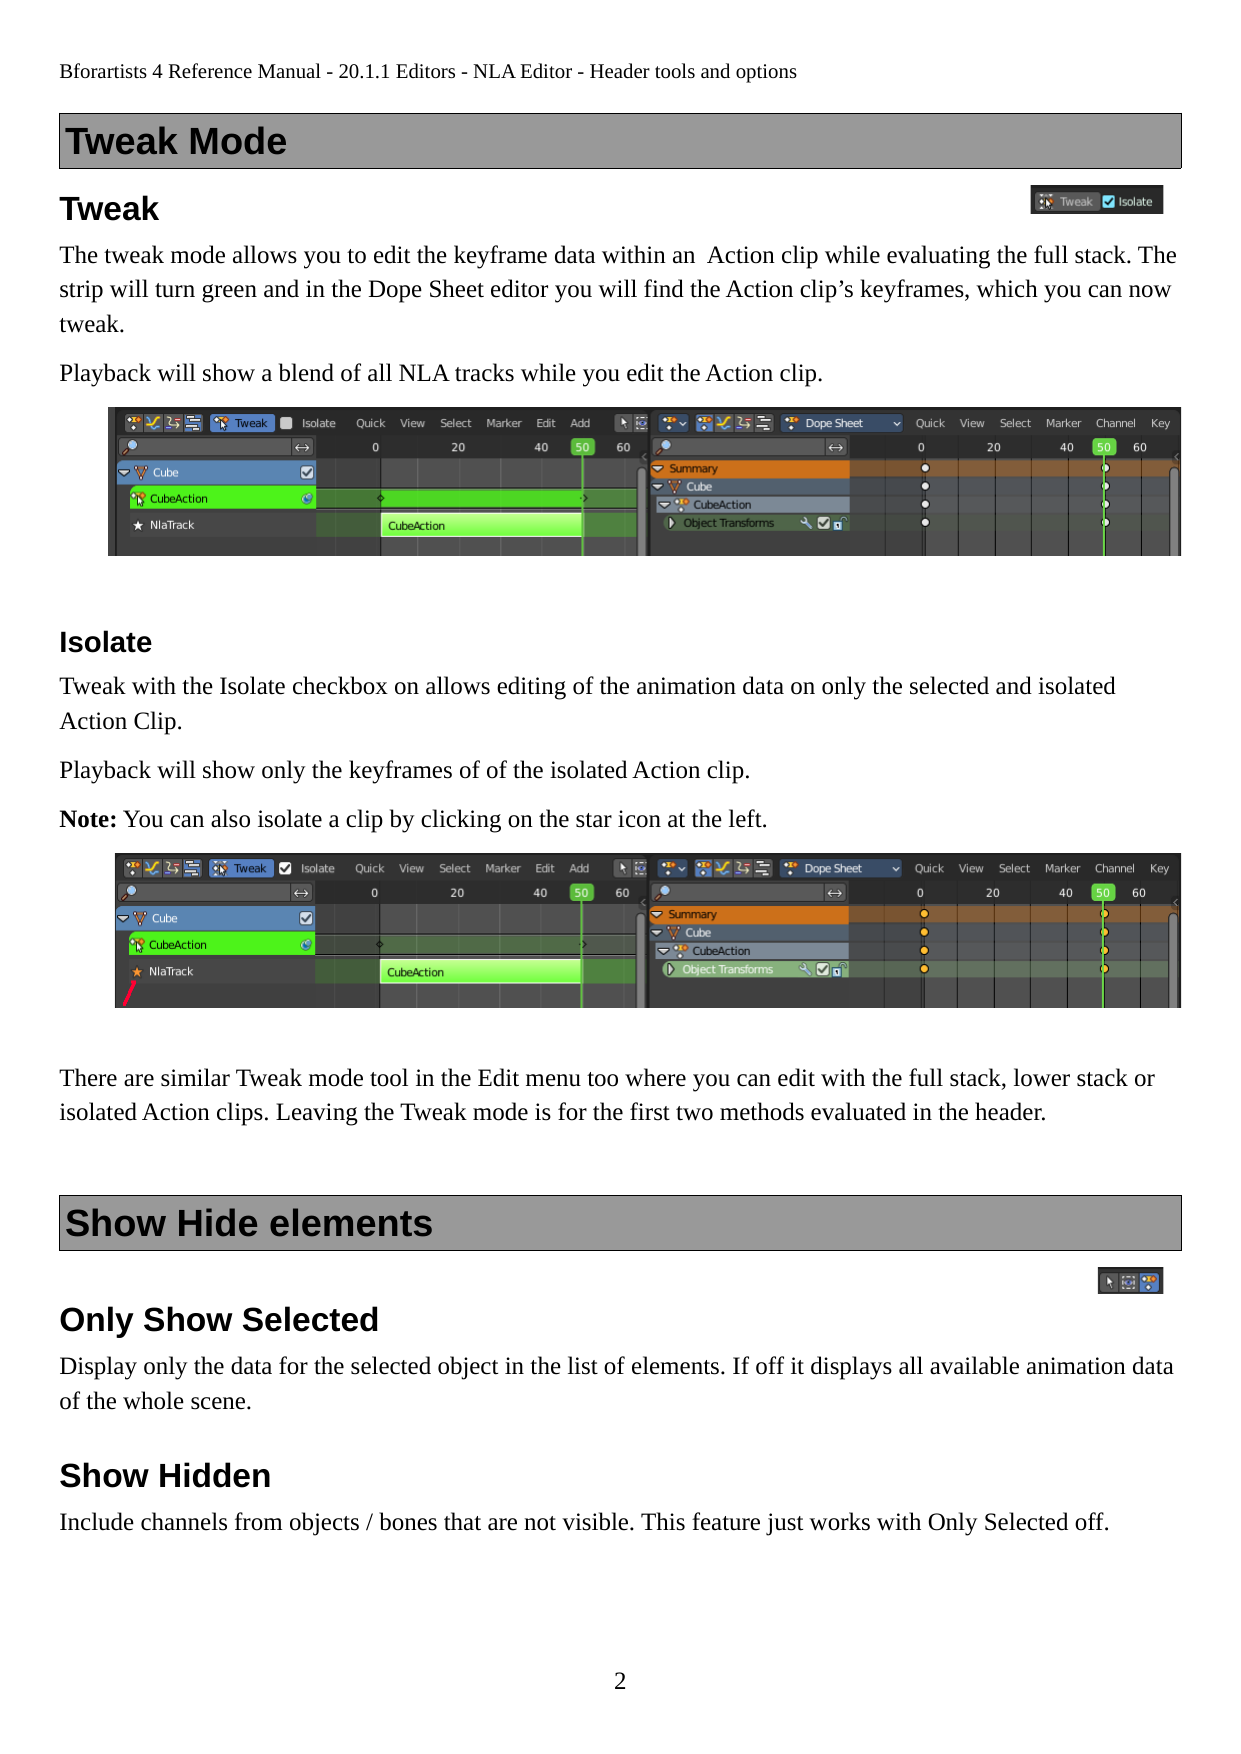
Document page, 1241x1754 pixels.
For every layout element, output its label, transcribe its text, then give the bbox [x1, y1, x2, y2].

text The tweak mode allows you to edit the keyframe data within an Action clip while evaluating the full stack. The strip will turn green and in the Dope Sheet editor you will find the Action clip’s keyframes, which you can now tweak. [59, 240, 1181, 338]
text Tweak with the Isolate checkbox on allows editing of the animation data on only the selected and isolated Action Clip. [59, 671, 1181, 735]
subtitle Only Show Selected [59, 1300, 1181, 1339]
text Display only the data for the selected object in the list of elements. If off it displays all available animation data of the whole scene. [59, 1351, 1181, 1414]
subtitle Show Hidden [59, 1456, 1181, 1494]
subtitle Tweak [59, 189, 1181, 227]
picture [1097, 1267, 1164, 1294]
text Note: You can also isolate a clip by clicking on the star icon at the left. [59, 804, 1181, 833]
picture [108, 407, 1182, 556]
table_header Tweak Mode [60, 114, 1181, 168]
text Playback will show a blend of all NLA tracks while you edit the Action clip. [59, 358, 1181, 387]
picture [114, 853, 1182, 1008]
picture [1030, 185, 1164, 214]
text Include channels from objects / bones that are not visible. This feature just works with Only Selected off. [59, 1507, 1181, 1536]
text There are similar Tweak mode tool in the Edit menu too where you can edit with the full stack, lower stack or isolated Action clips. Leaving the Tweak mode is for the first two methods evaluated in the header. [59, 1063, 1181, 1126]
subtitle Isolate [59, 625, 1181, 659]
table_header Show Hide elements [60, 1196, 1181, 1250]
text Playback will show only the keyframes of of the isolated Action clip. [59, 755, 1181, 784]
